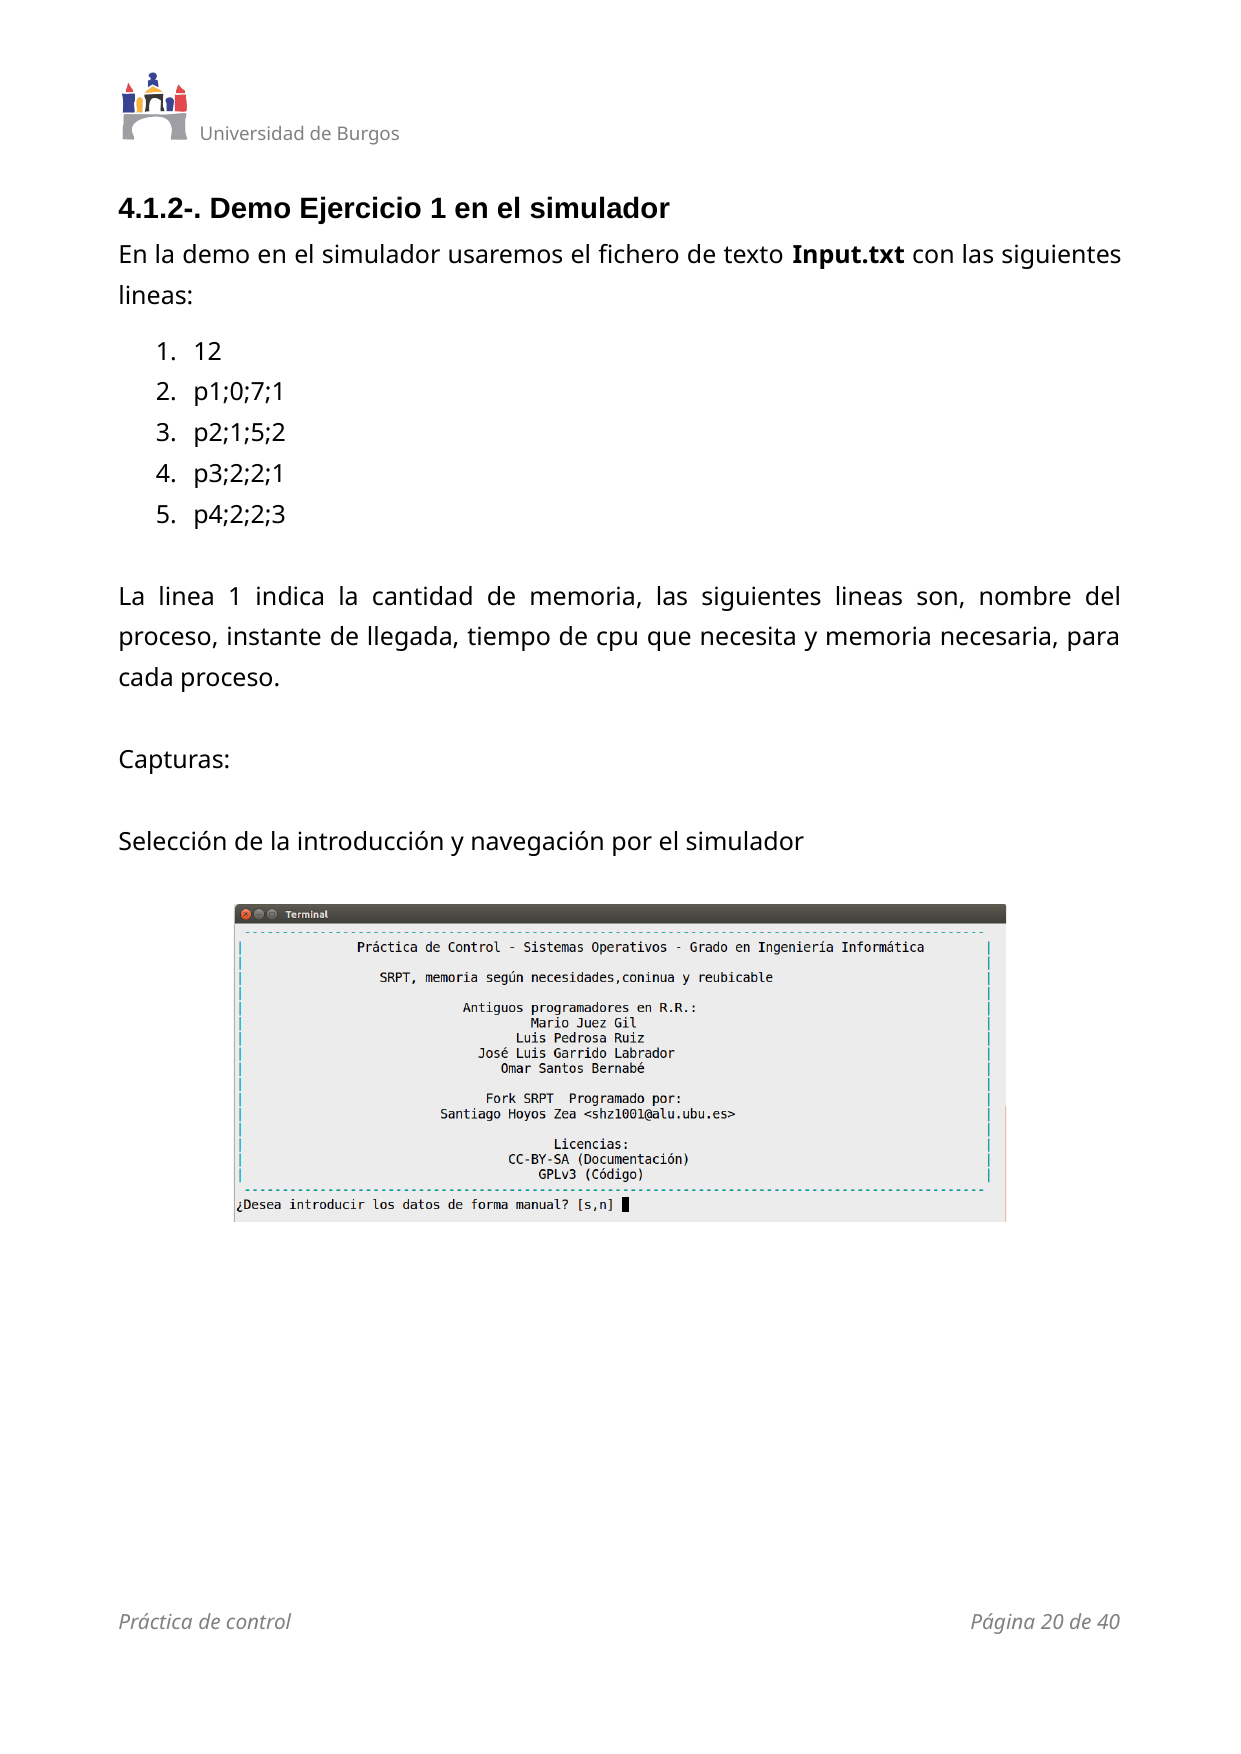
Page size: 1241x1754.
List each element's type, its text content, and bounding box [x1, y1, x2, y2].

subtitle 4.1.2-. Demo Ejercicio 1 en el simulador [118, 191, 1122, 224]
text La linea 1 indica la cantidad de memoria, las siguientes lineas son, nombre del proceso, instante de llegada, tiempo de cpu que necesita y memoria necesaria, para cada proceso. [118, 578, 1122, 694]
list p4;2;2;3 [156, 496, 1122, 531]
text Capturas: [118, 741, 1122, 776]
text Selección de la introducción y navegación por el simulador [118, 823, 1122, 857]
list 12 [156, 333, 1122, 367]
text En la demo en el simulador usaremos el fichero de texto Input.txt con las siguientes lineas: [118, 237, 1122, 312]
list p3;2;2;1 [156, 456, 1122, 490]
list p1;0;7;1 [156, 374, 1122, 408]
picture [117, 72, 189, 142]
picture [233, 904, 1007, 1222]
list p2;1;5;2 [156, 415, 1122, 449]
